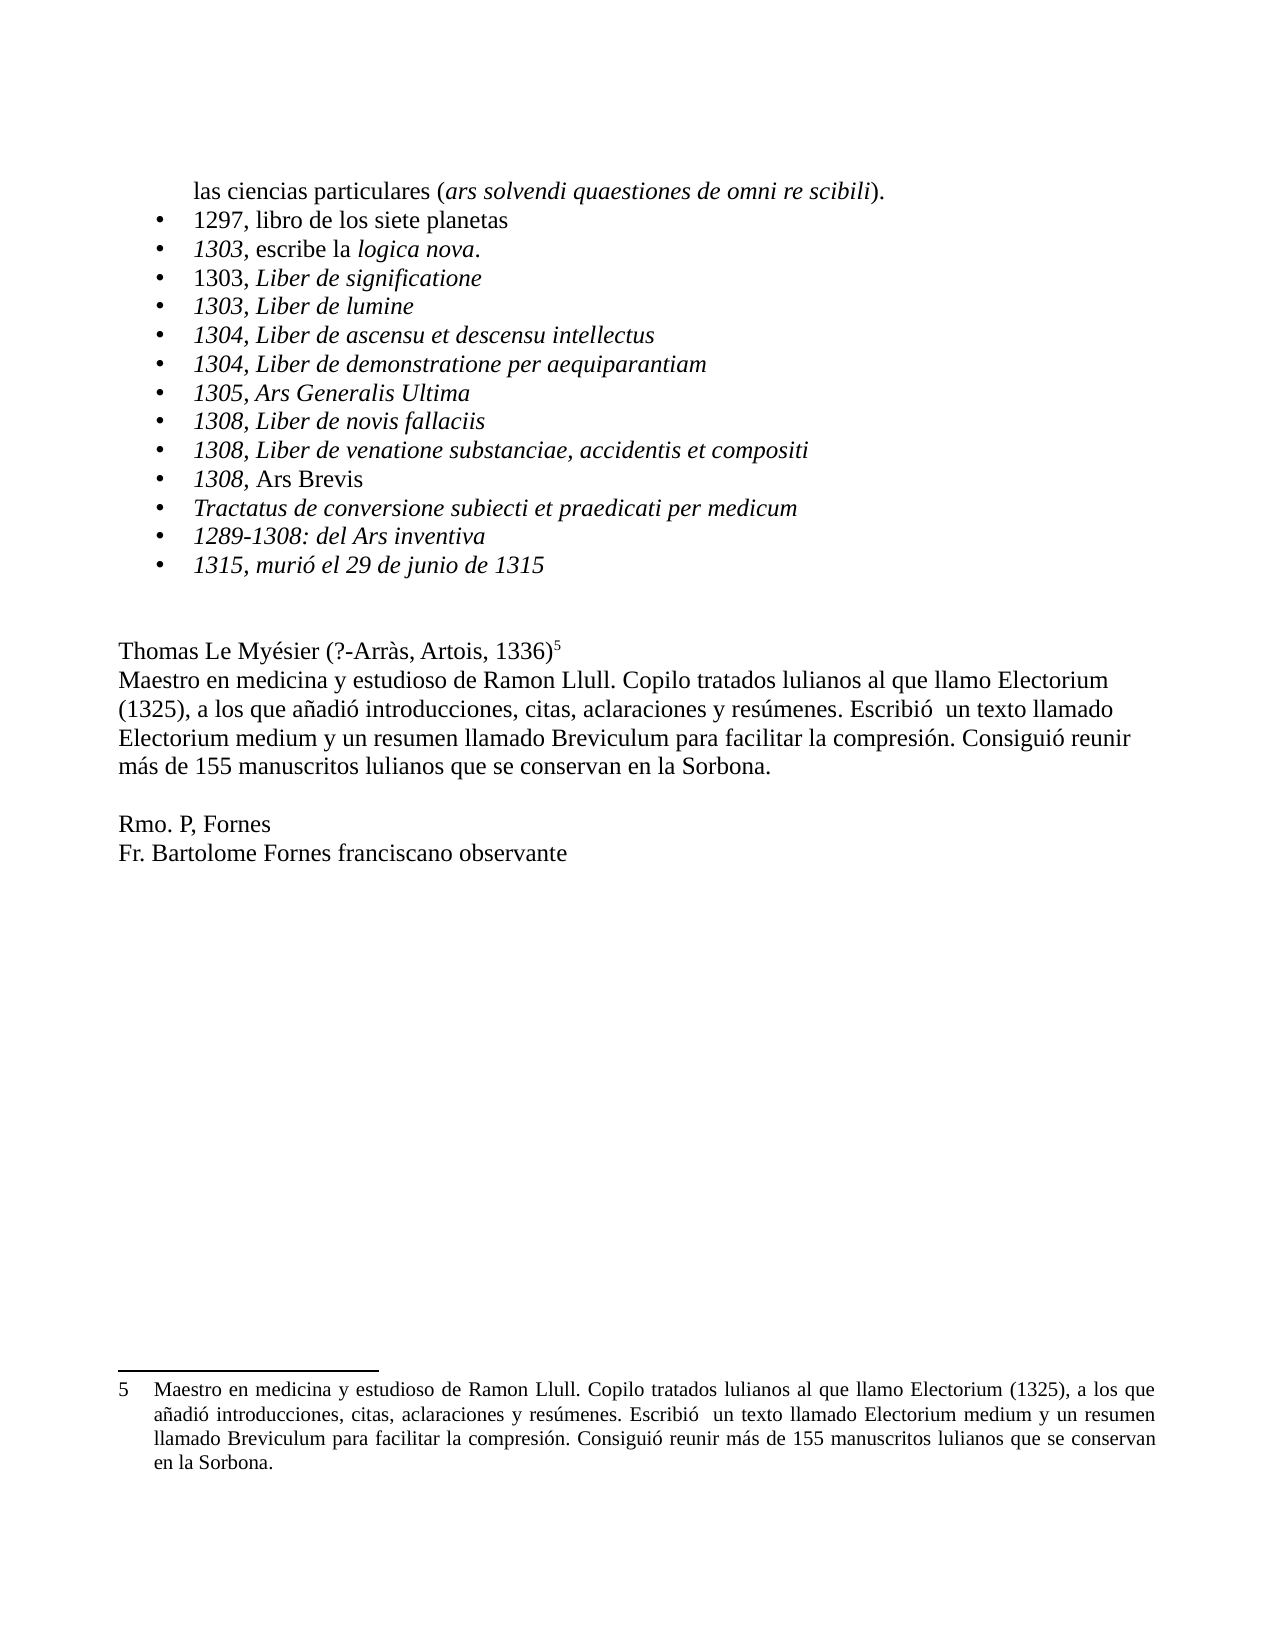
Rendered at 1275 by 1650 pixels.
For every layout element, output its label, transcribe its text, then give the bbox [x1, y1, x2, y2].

list 1304, Liber de ascensu et descensu intellectus [156, 320, 1157, 349]
text Thomas Le Myésier (?-Arràs, Artois, 1336) [118, 636, 1157, 665]
list 1304, Liber de demonstratione per aequiparantiam [156, 349, 1157, 378]
text Fr. Bartolome Fornes franciscano observante [118, 838, 1157, 866]
text Maestro en medicina y estudioso de Ramon Llull. Copilo tratados lulianos al que llamo Electorium (1325), a los que añadió introducciones, citas, aclaraciones y resúmenes. Escribió un texto llamado Electorium medium y un resumen llamado Breviculum para facilitar la compresión. Consiguió reunir más de 155 manuscritos lulianos que se conservan en la Sorbona. [118, 1377, 1157, 1474]
list 1303, escribe la logica nova. [156, 234, 1157, 263]
list 1308, Ars Brevis [156, 464, 1157, 493]
list Tractatus de conversione subiecti et praedicati per medicum [156, 493, 1157, 521]
list 1305, Ars Generalis Ultima [156, 378, 1157, 406]
list 1315, murió el 29 de junio de 1315 [156, 550, 1157, 579]
list 1308, Liber de venatione substanciae, accidentis et compositi [156, 435, 1157, 464]
list las ciencias particulares (ars solvendi quaestiones de omni re scibili). [156, 176, 1157, 205]
list 1303, Liber de lumine [156, 291, 1157, 320]
list 1308, Liber de novis fallaciis [156, 406, 1157, 435]
text Maestro en medicina y estudioso de Ramon Llull. Copilo tratados lulianos al que llamo Electorium (1325), a los que añadió introducciones, citas, aclaraciones y resúmenes. Escribió un texto llamado Electorium medium y un resumen llamado Breviculum para facilitar la compresión. Consiguió reunir más de 155 manuscritos lulianos que se conservan en la Sorbona. [118, 665, 1157, 780]
text Rmo. P, Fornes [118, 809, 1157, 838]
list 1297, libro de los siete planetas [156, 205, 1157, 234]
list 1289-1308: del Ars inventiva [156, 521, 1157, 550]
list 1303, Liber de significatione [156, 263, 1157, 291]
